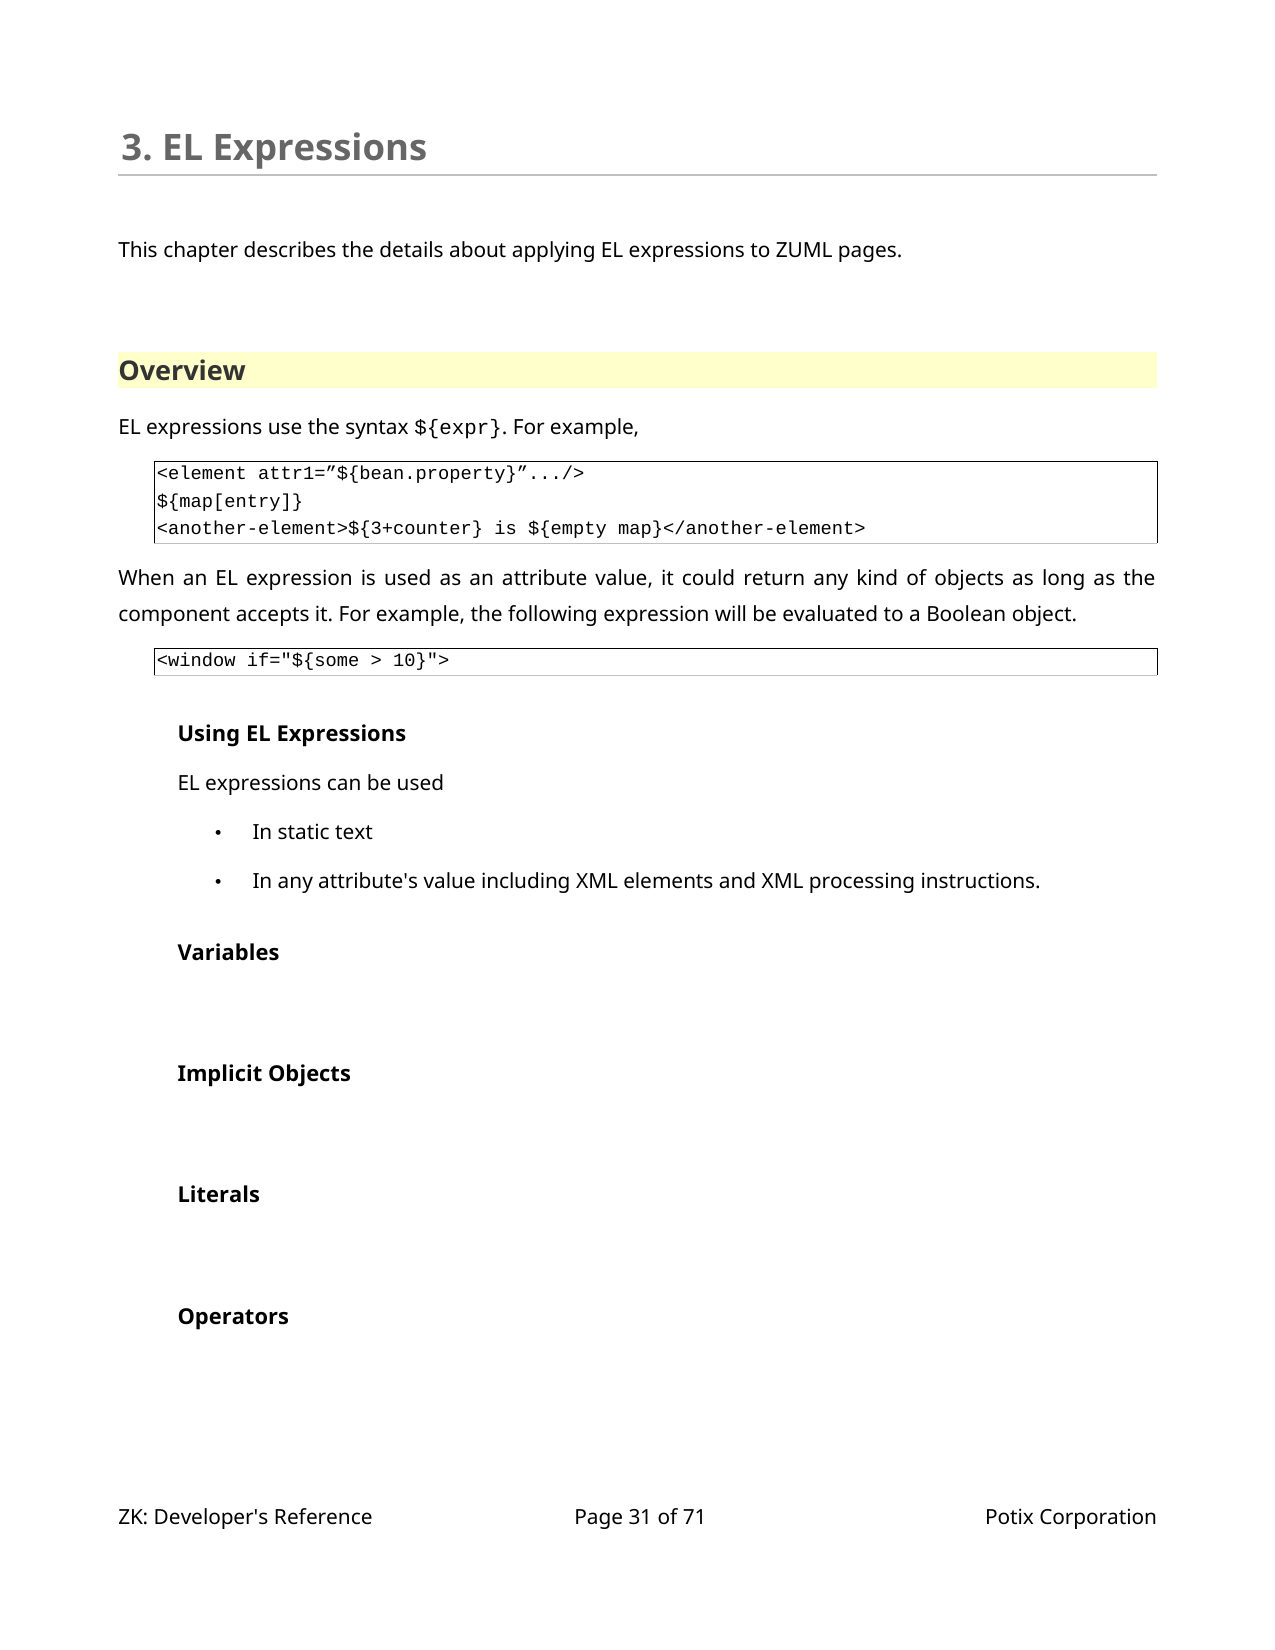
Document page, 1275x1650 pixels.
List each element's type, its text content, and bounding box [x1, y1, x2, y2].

text EL expressions can be used [177, 768, 1157, 796]
subtitle Overview [118, 352, 1157, 388]
subtitle Operators [177, 1301, 1157, 1331]
text <another-element>${3+counter} is ${empty map}</another-element> [155, 516, 1157, 543]
subtitle Implicit Objects [177, 1058, 1157, 1088]
list In static text [215, 817, 1157, 845]
text When an EL expression is used as an attribute value, it could return any kind of objects as long as the component accepts it. For example, the following expression will be evaluated to a Boolean object. [118, 563, 1157, 627]
text ${map[entry]} [155, 488, 1157, 513]
text EL expressions use the syntax ${expr}. For example, [118, 412, 1157, 441]
list In any attribute's value including XML elements and XML processing instructions. [215, 866, 1157, 894]
text <element attr1=”${bean.property}”.../> [155, 462, 1157, 486]
subtitle Using EL Expressions [177, 717, 1157, 747]
subtitle Variables [177, 936, 1157, 966]
subtitle 3. EL Expressions [118, 118, 1157, 174]
text This chapter describes the details about applying EL expressions to ZUML pages. [118, 235, 1157, 263]
text <window if="${some > 10}"> [155, 649, 1157, 675]
subtitle Literals [177, 1179, 1157, 1209]
